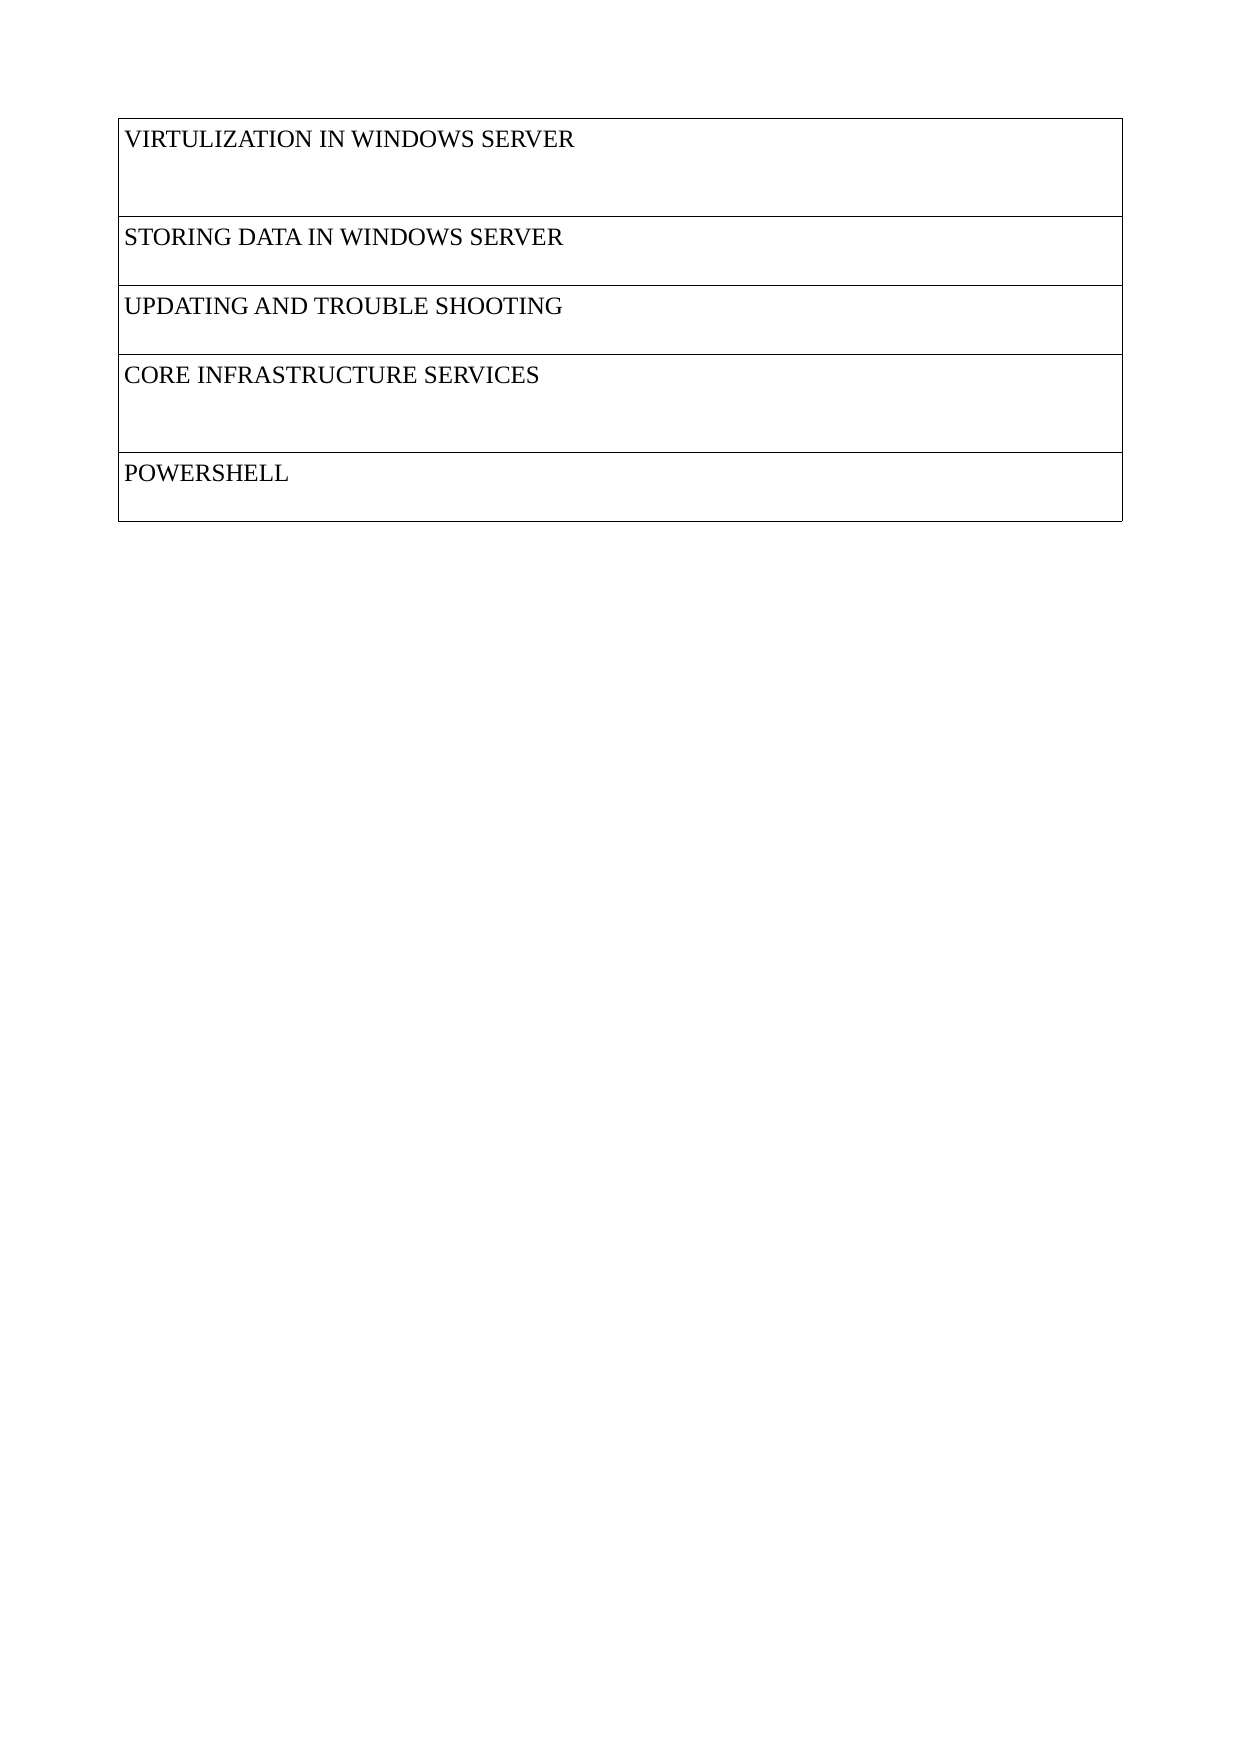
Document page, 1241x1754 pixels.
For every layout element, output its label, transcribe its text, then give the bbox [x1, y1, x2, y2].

table_cell POWERSHELL [119, 453, 1122, 521]
table_cell UPDATING AND TROUBLE SHOOTING [119, 286, 1122, 354]
table_cell STORING DATA IN WINDOWS SERVER [119, 217, 1122, 285]
table_cell VIRTULIZATION IN WINDOWS SERVER [119, 119, 1122, 216]
table_cell CORE INFRASTRUCTURE SERVICES [119, 355, 1122, 452]
